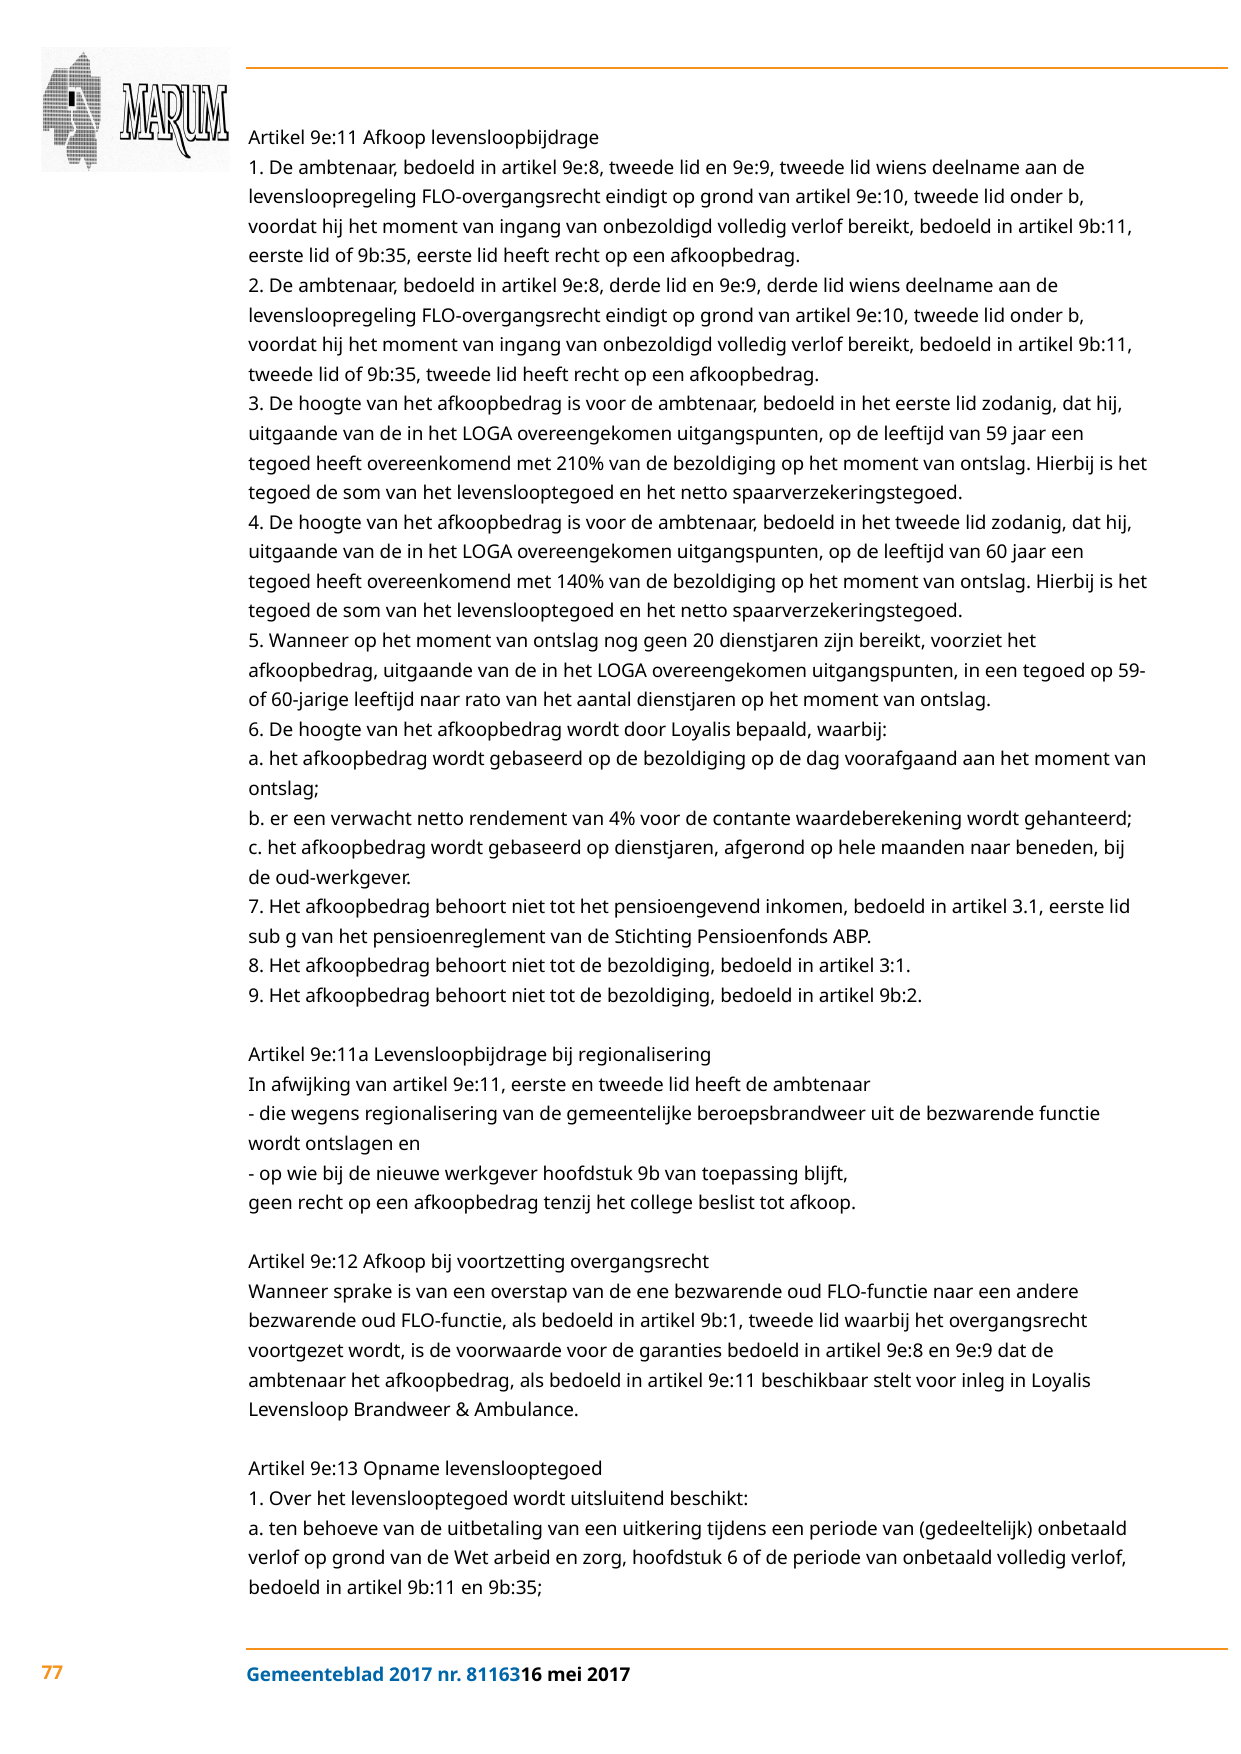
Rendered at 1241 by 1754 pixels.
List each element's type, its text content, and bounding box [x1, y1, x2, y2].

text b. er een verwacht netto rendement van 4% voor de contante waardeberekening wordt gehanteerd; [248, 805, 1152, 831]
text In afwijking van artikel 9e:11, eerste en tweede lid heeft de ambtenaar [248, 1071, 1152, 1097]
text Artikel 9e:13 Opname levenslooptegoed [248, 1456, 1152, 1481]
text c. het afkoopbedrag wordt gebaseerd op dienstjaren, afgerond op hele maanden naar beneden, bij de oud-werkgever. [248, 834, 1152, 890]
text a. ten behoeve van de uitbetaling van een uitkering tijdens een periode van (gedeeltelijk) onbetaald verlof op grond van de Wet arbeid en zorg, hoofdstuk 6 of de periode van onbetaald volledig verlof, bedoeld in artikel 9b:11 en 9b:35; [248, 1515, 1152, 1600]
text 1. De ambtenaar, bedoeld in artikel 9e:8, tweede lid en 9e:9, tweede lid wiens deelname aan de levensloopregeling FLO-overgangsrecht eindigt op grond van artikel 9e:10, tweede lid onder b, voordat hij het moment van ingang van onbezoldigd volledig verlof bereikt, bedoeld in artikel 9b:11, eerste lid of 9b:35, eerste lid heeft recht op een afkoopbedrag. [248, 154, 1152, 268]
text 7. Het afkoopbedrag behoort niet tot het pensioengevend inkomen, bedoeld in artikel 3.1, eerste lid sub g van het pensioenreglement van de Stichting Pensioenfonds ABP. [248, 893, 1152, 949]
picture [41, 47, 231, 172]
text Wanneer sprake is van een overstap van de ene bezwarende oud FLO-functie naar een andere bezwarende oud FLO-functie, als bedoeld in artikel 9b:1, tweede lid waarbij het overgangsrecht voortgezet wordt, is de voorwaarde voor de garanties bedoeld in artikel 9e:8 en 9e:9 dat de ambtenaar het afkoopbedrag, als bedoeld in artikel 9e:11 beschikbaar stelt voor inleg in Loyalis Levensloop Brandweer & Ambulance. [248, 1278, 1152, 1422]
text 2. De ambtenaar, bedoeld in artikel 9e:8, derde lid en 9e:9, derde lid wiens deelname aan de levensloopregeling FLO-overgangsrecht eindigt op grond van artikel 9e:10, tweede lid onder b, voordat hij het moment van ingang van onbezoldigd volledig verlof bereikt, bedoeld in artikel 9b:11, tweede lid of 9b:35, tweede lid heeft recht op een afkoopbedrag. [248, 272, 1152, 387]
text Artikel 9e:12 Afkoop bij voortzetting overgangsrecht [248, 1248, 1152, 1274]
text 5. Wanneer op het moment van ontslag nog geen 20 dienstjaren zijn bereikt, voorziet het afkoopbedrag, uitgaande van de in het LOGA overeengekomen uitgangspunten, in een tegoed op 59- of 60-jarige leeftijd naar rato van het aantal dienstjaren op het moment van ontslag. [248, 627, 1152, 712]
text - op wie bij de nieuwe werkgever hoofdstuk 9b van toepassing blijft, [248, 1160, 1152, 1186]
text 4. De hoogte van het afkoopbedrag is voor de ambtenaar, bedoeld in het tweede lid zodanig, dat hij, uitgaande van de in het LOGA overeengekomen uitgangspunten, op de leeftijd van 60 jaar een tegoed heeft overeenkomend met 140% van de bezoldiging op het moment van ontslag. Hierbij is het tegoed de som van het levenslooptegoed en het netto spaarverzekeringstegoed. [248, 509, 1152, 623]
text 8. Het afkoopbedrag behoort niet tot de bezoldiging, bedoeld in artikel 3:1. [248, 953, 1152, 978]
text geen recht op een afkoopbedrag tenzij het college beslist tot afkoop. [248, 1189, 1152, 1215]
text - die wegens regionalisering van de gemeentelijke beroepsbrandweer uit de bezwarende functie wordt ontslagen en [248, 1101, 1152, 1156]
text 3. De hoogte van het afkoopbedrag is voor de ambtenaar, bedoeld in het eerste lid zodanig, dat hij, uitgaande van de in het LOGA overeengekomen uitgangspunten, op de leeftijd van 59 jaar een tegoed heeft overeenkomend met 210% van de bezoldiging op het moment van ontslag. Hierbij is het tegoed de som van het levenslooptegoed en het netto spaarverzekeringstegoed. [248, 391, 1152, 505]
text 6. De hoogte van het afkoopbedrag wordt door Loyalis bepaald, waarbij: [248, 716, 1152, 742]
text Artikel 9e:11a Levensloopbijdrage bij regionalisering [248, 1041, 1152, 1067]
text Artikel 9e:11 Afkoop levensloopbijdrage [248, 124, 1152, 150]
text 9. Het afkoopbedrag behoort niet tot de bezoldiging, bedoeld in artikel 9b:2. [248, 982, 1152, 1008]
text a. het afkoopbedrag wordt gebaseerd op de bezoldiging op de dag voorafgaand aan het moment van ontslag; [248, 746, 1152, 801]
text 1. Over het levenslooptegoed wordt uitsluitend beschikt: [248, 1485, 1152, 1511]
